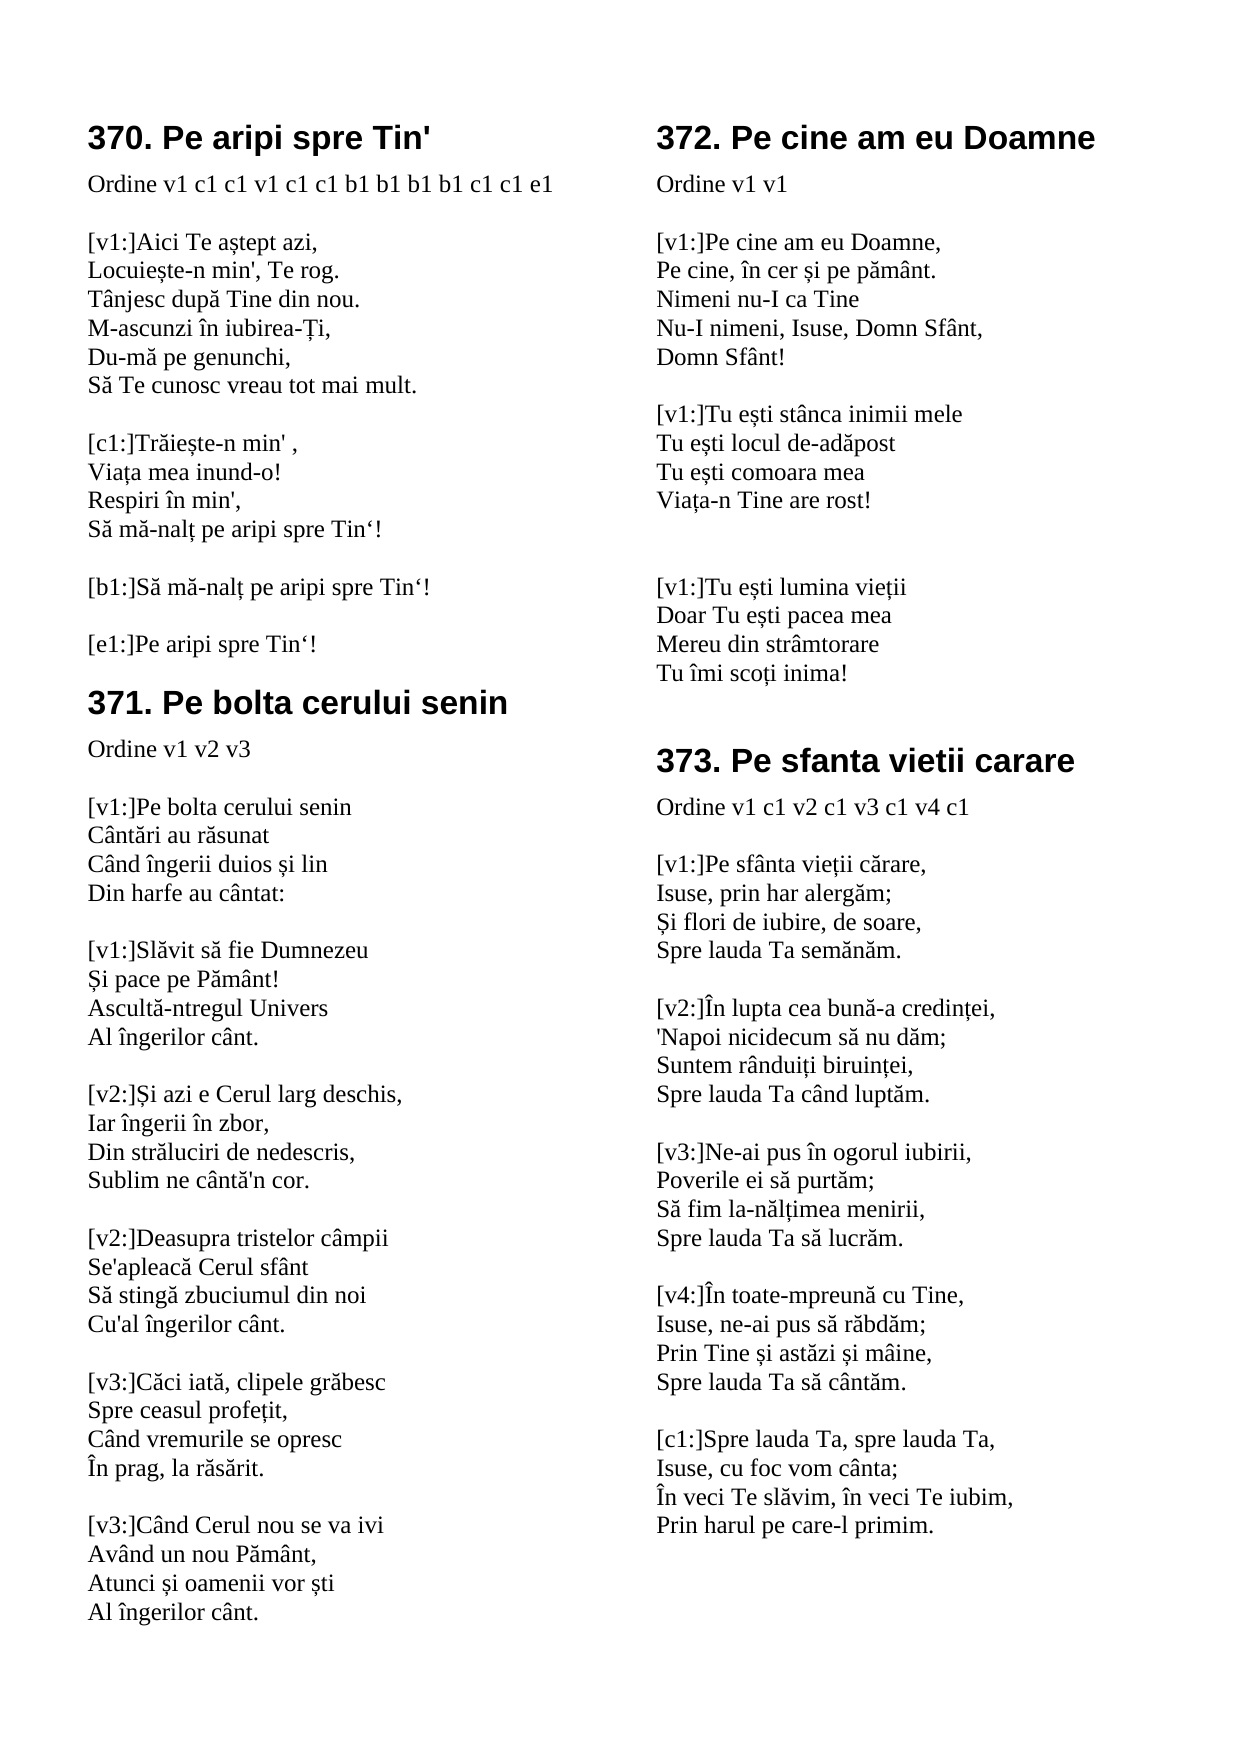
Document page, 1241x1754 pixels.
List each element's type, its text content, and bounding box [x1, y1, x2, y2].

subtitle 373. Pe sfanta vietii carare [656, 741, 1166, 779]
text Ordine v1 v1 [v1:]Pe cine am eu Doamne, Pe cine, în cer și pe pământ. Nimeni nu-I ca Tine Nu-I nimeni, Isuse, Domn Sfânt, Domn Sfânt! [v1:]Tu ești stânca inimii mele Tu ești locul de-adăpost Tu ești comoara mea Viața-n Tine are rost! [v1:]Tu ești lumina vieții Doar Tu ești pacea mea Mereu din strâmtorare Tu îmi scoți inima! [656, 169, 1166, 716]
subtitle 372. Pe cine am eu Doamne [656, 118, 1166, 157]
text Ordine v1 c1 v2 c1 v3 c1 v4 c1 [v1:]Pe sfânta vieții cărare, Isuse, prin har alergăm; Și flori de iubire, de soare, Spre lauda Ta semănăm. [v2:]În lupta cea bună-a credinței, 'Napoi nicidecum să nu dăm; Suntem rânduiți biruinței, Spre lauda Ta când luptăm. [v3:]Ne-ai pus în ogorul iubirii, Poverile ei să purtăm; Să fim la-nălțimea menirii, Spre lauda Ta să lucrăm. [v4:]În toate-mpreună cu Tine, Isuse, ne-ai pus să răbdăm; Prin Tine și astăzi și mâine, Spre lauda Ta să cântăm. [c1:]Spre lauda Ta, spre lauda Ta, Isuse, cu foc vom cânta; În veci Te slăvim, în veci Te iubim, Prin harul pe care-l primim. [656, 792, 1166, 1539]
text Ordine v1 c1 c1 v1 c1 c1 b1 b1 b1 b1 c1 c1 e1 [v1:]Aici Te aștept azi, Locuiește-n min', Te rog. Tânjesc după Tine din nou. M-ascunzi în iubirea-Ți, Du-mă pe genunchi, Să Te cunosc vreau tot mai mult. [c1:]Trăiește-n min' , Viața mea inund-o! Respiri în min', Să mă-nalț pe aripi spre Tin‘! [b1:]Să mă-nalț pe aripi spre Tin‘! [e1:]Pe aripi spre Tin‘! [87, 169, 597, 658]
text Ordine v1 v2 v3 [v1:]Pe bolta cerului senin Cântări au răsunat Când îngerii duios și lin Din harfe au cântat: [v1:]Slăvit să fie Dumnezeu Și pace pe Pământ! Ascultă-ntregul Univers Al îngerilor cânt. [v2:]Și azi e Cerul larg deschis, Iar îngerii în zbor, Din străluciri de nedescris, Sublim ne cântă'n cor. [v2:]Deasupra tristelor câmpii Se'apleacă Cerul sfânt Să stingă zbuciumul din noi Cu'al îngerilor cânt. [v3:]Căci iată, clipele grăbesc Spre ceasul profețit, Când vremurile se opresc În prag, la răsărit. [v3:]Când Cerul nou se va ivi Având un nou Pământ, Atunci și oamenii vor ști Al îngerilor cânt. [87, 734, 597, 1625]
subtitle 370. Pe aripi spre Tin' [87, 118, 597, 157]
subtitle 371. Pe bolta cerului senin [87, 683, 597, 722]
